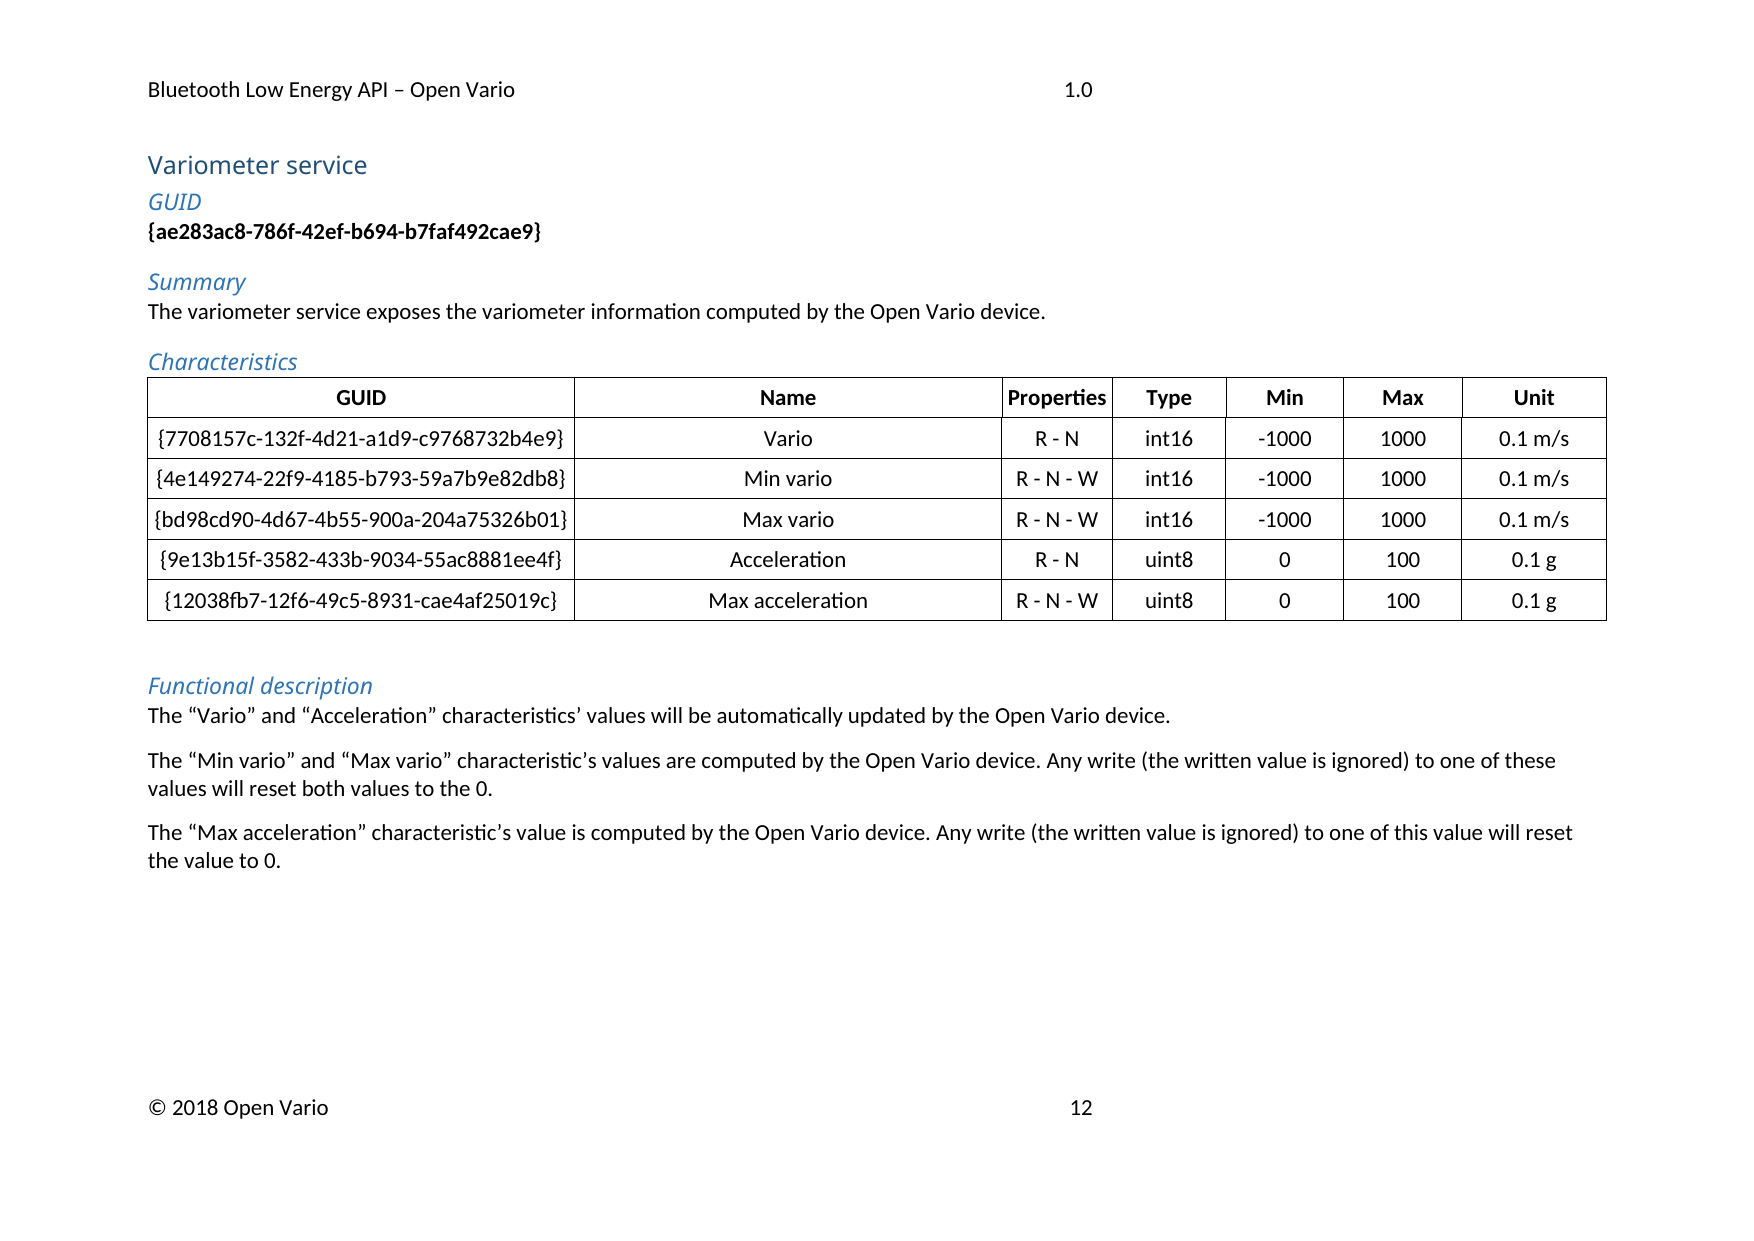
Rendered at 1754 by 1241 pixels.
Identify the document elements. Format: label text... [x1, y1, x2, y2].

table_cell {bd98cd90-4d67-4b55-900a-204a75326b01} [148, 499, 574, 539]
table_cell int16 [1113, 499, 1225, 539]
table_cell 0 [1226, 580, 1343, 620]
text The variometer service exposes the variometer information computed by the Open Vario device. [148, 297, 1606, 325]
table_cell 0.1 g [1462, 580, 1606, 620]
table_header Name [575, 378, 1002, 417]
subtitle Summary [148, 266, 1606, 297]
table_cell int16 [1113, 459, 1225, 498]
table_cell -1000 [1226, 459, 1343, 498]
table_cell uint8 [1113, 580, 1225, 620]
table_cell R - N - W [1002, 580, 1112, 620]
table_cell 0.1 g [1462, 540, 1606, 579]
table_cell uint8 [1113, 540, 1225, 579]
table_cell Min vario [575, 459, 1001, 498]
table_header Properties [1003, 378, 1112, 417]
table_cell R - N [1002, 540, 1112, 579]
subtitle Characteristics [148, 346, 1606, 377]
table_cell R - N [1002, 418, 1112, 458]
table_cell Vario [575, 418, 1001, 458]
table_cell R - N - W [1002, 499, 1112, 539]
table_cell {9e13b15f-3582-433b-9034-55ac8881ee4f} [148, 540, 574, 579]
table_header Type [1113, 378, 1226, 417]
table_cell Acceleration [575, 540, 1001, 579]
table_cell {7708157c-132f-4d21-a1d9-c9768732b4e9} [148, 418, 574, 458]
text The “Min vario” and “Max vario” characteristic’s values are computed by the Open Vario device. Any write (the written value is ignored) to one of these values will reset both values to the 0. [148, 746, 1606, 802]
subtitle Functional description [148, 670, 1606, 701]
table_cell 1000 [1344, 459, 1461, 498]
table_cell 1000 [1344, 499, 1461, 539]
text The “Vario” and “Acceleration” characteristics’ values will be automatically updated by the Open Vario device. [148, 701, 1606, 729]
table_header GUID [148, 378, 574, 417]
table_cell 0.1 m/s [1462, 499, 1606, 539]
table_cell 100 [1344, 540, 1461, 579]
table_cell -1000 [1226, 418, 1343, 458]
table_cell {4e149274-22f9-4185-b793-59a7b9e82db8} [148, 459, 574, 498]
table_cell -1000 [1226, 499, 1343, 539]
table_header Max [1344, 378, 1462, 417]
table_cell 1000 [1344, 418, 1461, 458]
table_header Min [1227, 378, 1343, 417]
table_header Unit [1463, 378, 1606, 417]
table_cell {12038fb7-12f6-49c5-8931-cae4af25019c} [148, 580, 574, 620]
table_cell Max acceleration [575, 580, 1001, 620]
text {ae283ac8-786f-42ef-b694-b7faf492cae9} [148, 217, 1606, 245]
table_cell Max vario [575, 499, 1001, 539]
table_cell 0 [1226, 540, 1343, 579]
table_cell 0.1 m/s [1462, 459, 1606, 498]
subtitle GUID [148, 186, 1606, 217]
text The “Max acceleration” characteristic’s value is computed by the Open Vario device. Any write (the written value is ignored) to one of this value will reset the value to 0. [148, 818, 1606, 874]
table_cell int16 [1113, 418, 1225, 458]
table_cell 0.1 m/s [1462, 418, 1606, 458]
table_cell R - N - W [1002, 459, 1112, 498]
subtitle Variometer service [148, 148, 1606, 182]
table_cell 100 [1344, 580, 1461, 620]
